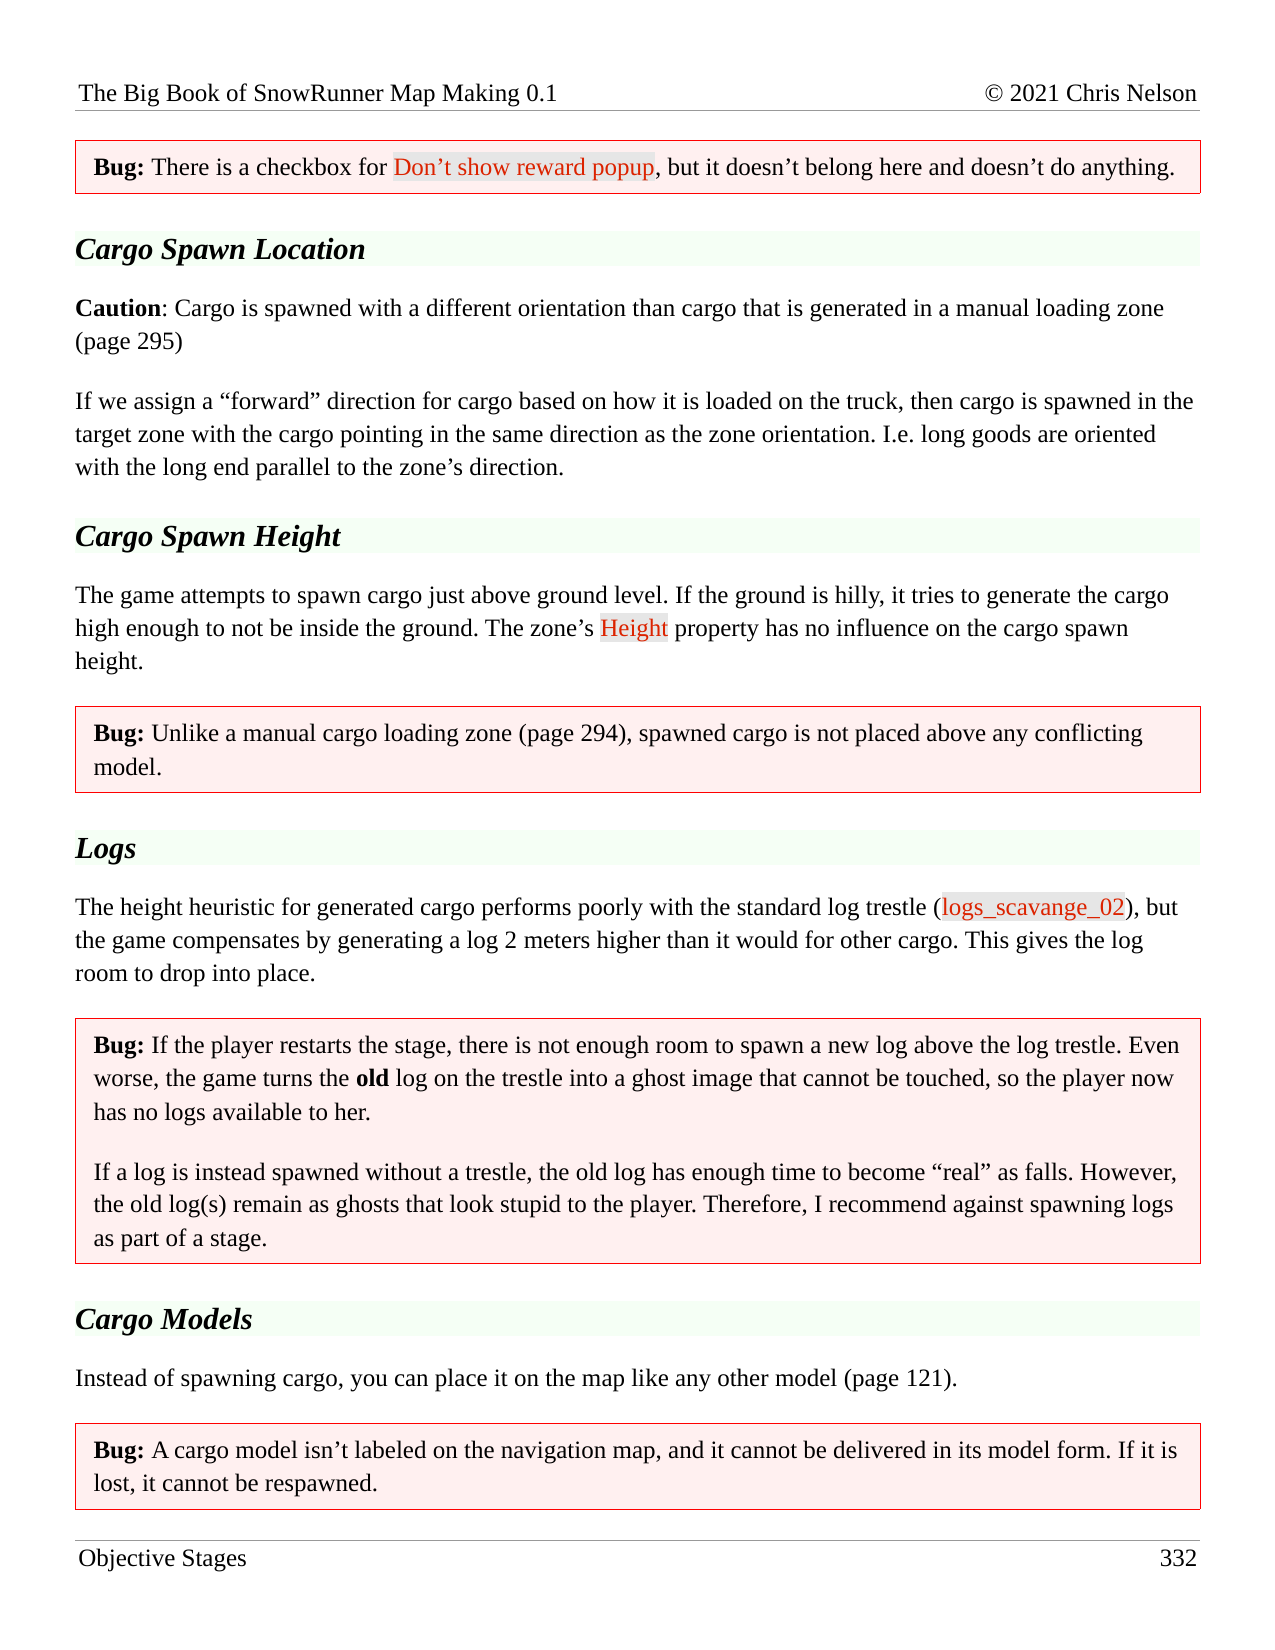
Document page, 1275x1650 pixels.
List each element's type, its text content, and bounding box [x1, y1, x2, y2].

subtitle Cargo Models [75, 1301, 1200, 1336]
list If the player restarts the stage, there is not enough room to spawn a new log above the log trestle. Even worse, the game turns the old log on the trestle into a ghost image that cannot be touched, so the player now has no logs available to her. [76, 1019, 1200, 1125]
text The height heuristic for generated cargo performs poorly with the standard log trestle (logs_scavange_02), but the game compensates by generating a log 2 meters higher than it would for other cargo. This gives the log room to drop into place. [75, 892, 1200, 987]
subtitle Cargo Spawn Height [75, 518, 1200, 553]
text Instead of spawning cargo, you can place it on the map like any other model (page 121). [75, 1363, 1200, 1392]
list There is a checkbox for Don’t show reward popup, but it doesn’t belong here and doesn’t do anything. [76, 141, 1200, 193]
list Unlike a manual cargo loading zone (page 294), spawned cargo is not placed above any conflicting model. [76, 707, 1200, 792]
text If a log is instead spawned without a trestle, the old log has enough time to become “real” as falls. However, the old log(s) remain as ghosts that look stupid to the player. Therefore, I recommend against spawning logs as part of a stage. [76, 1144, 1200, 1263]
text Caution: Cargo is spawned with a different orientation than cargo that is generated in a manual loading zone (page 295) [75, 293, 1200, 354]
text If we assign a “forward” direction for cargo based on how it is loaded on the truck, then cargo is spawned in the target zone with the cargo pointing in the same direction as the zone orientation. I.e. long goods are oriented with the long end parallel to the zone’s direction. [75, 386, 1200, 481]
subtitle Cargo Spawn Location [75, 231, 1200, 266]
list A cargo model isn’t labeled on the navigation map, and it cannot be delivered in its model form. If it is lost, it cannot be respawned. [76, 1424, 1200, 1509]
subtitle Logs [75, 830, 1200, 865]
text The game attempts to spawn cargo just above ground level. If the ground is hilly, it tries to generate the cargo high enough to not be inside the ground. The zone’s Height property has no influence on the cargo spawn height. [75, 580, 1200, 675]
